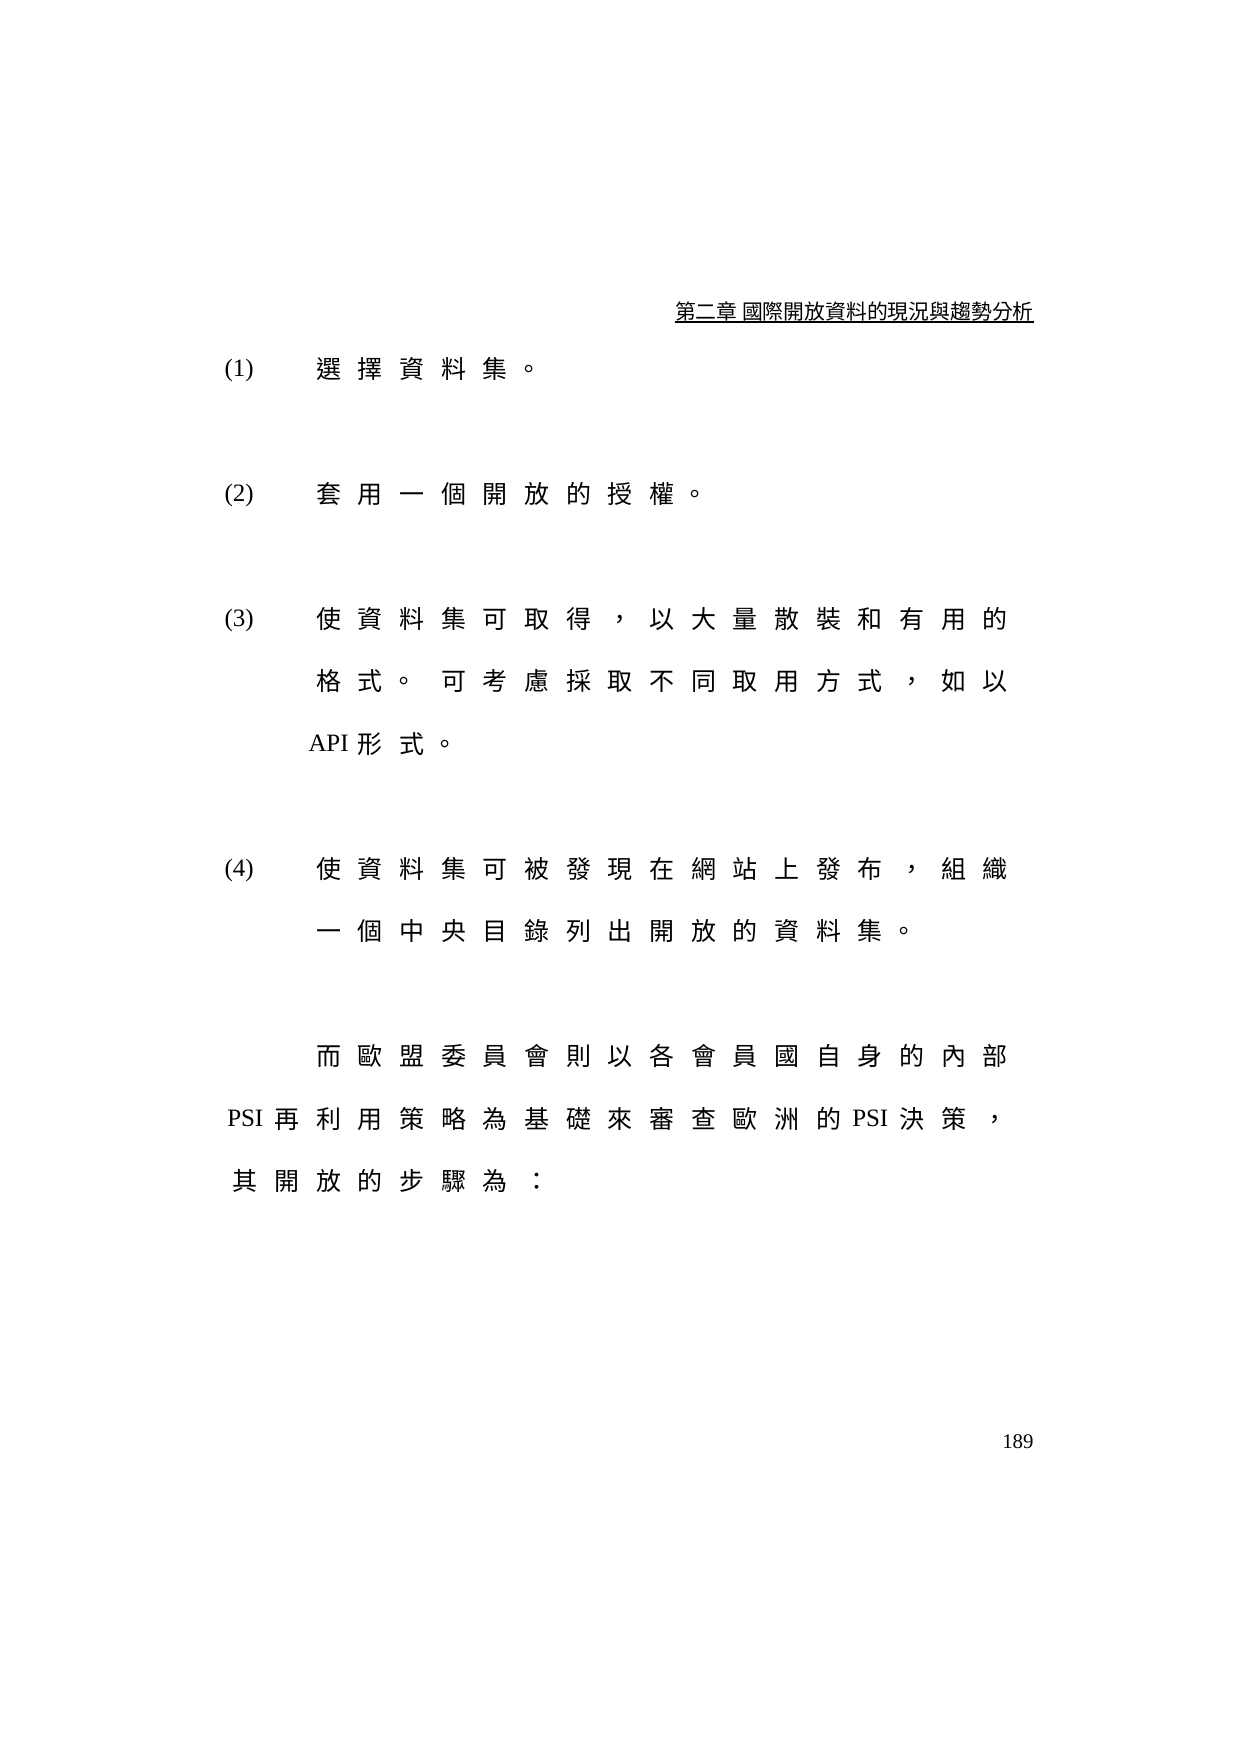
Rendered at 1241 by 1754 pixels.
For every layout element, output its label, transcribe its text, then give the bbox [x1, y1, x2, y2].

list 選擇資料集。 [224, 326, 1016, 388]
text 而歐盟委員會則以各會員國自身的內部PSI再利用策略為基礎來審查歐洲的PSI決策，其開放的步驟為： [224, 1013, 1016, 1201]
list 使資料集可被發現在網站上發布，組織一個中央目錄列出開放的資料集。 [224, 826, 1016, 951]
list 套用一個開放的授權。 [224, 451, 1016, 513]
list 使資料集可取得，以大量散裝和有用的格式。可考慮採取不同取用方式，如以API形式。 [224, 576, 1016, 763]
